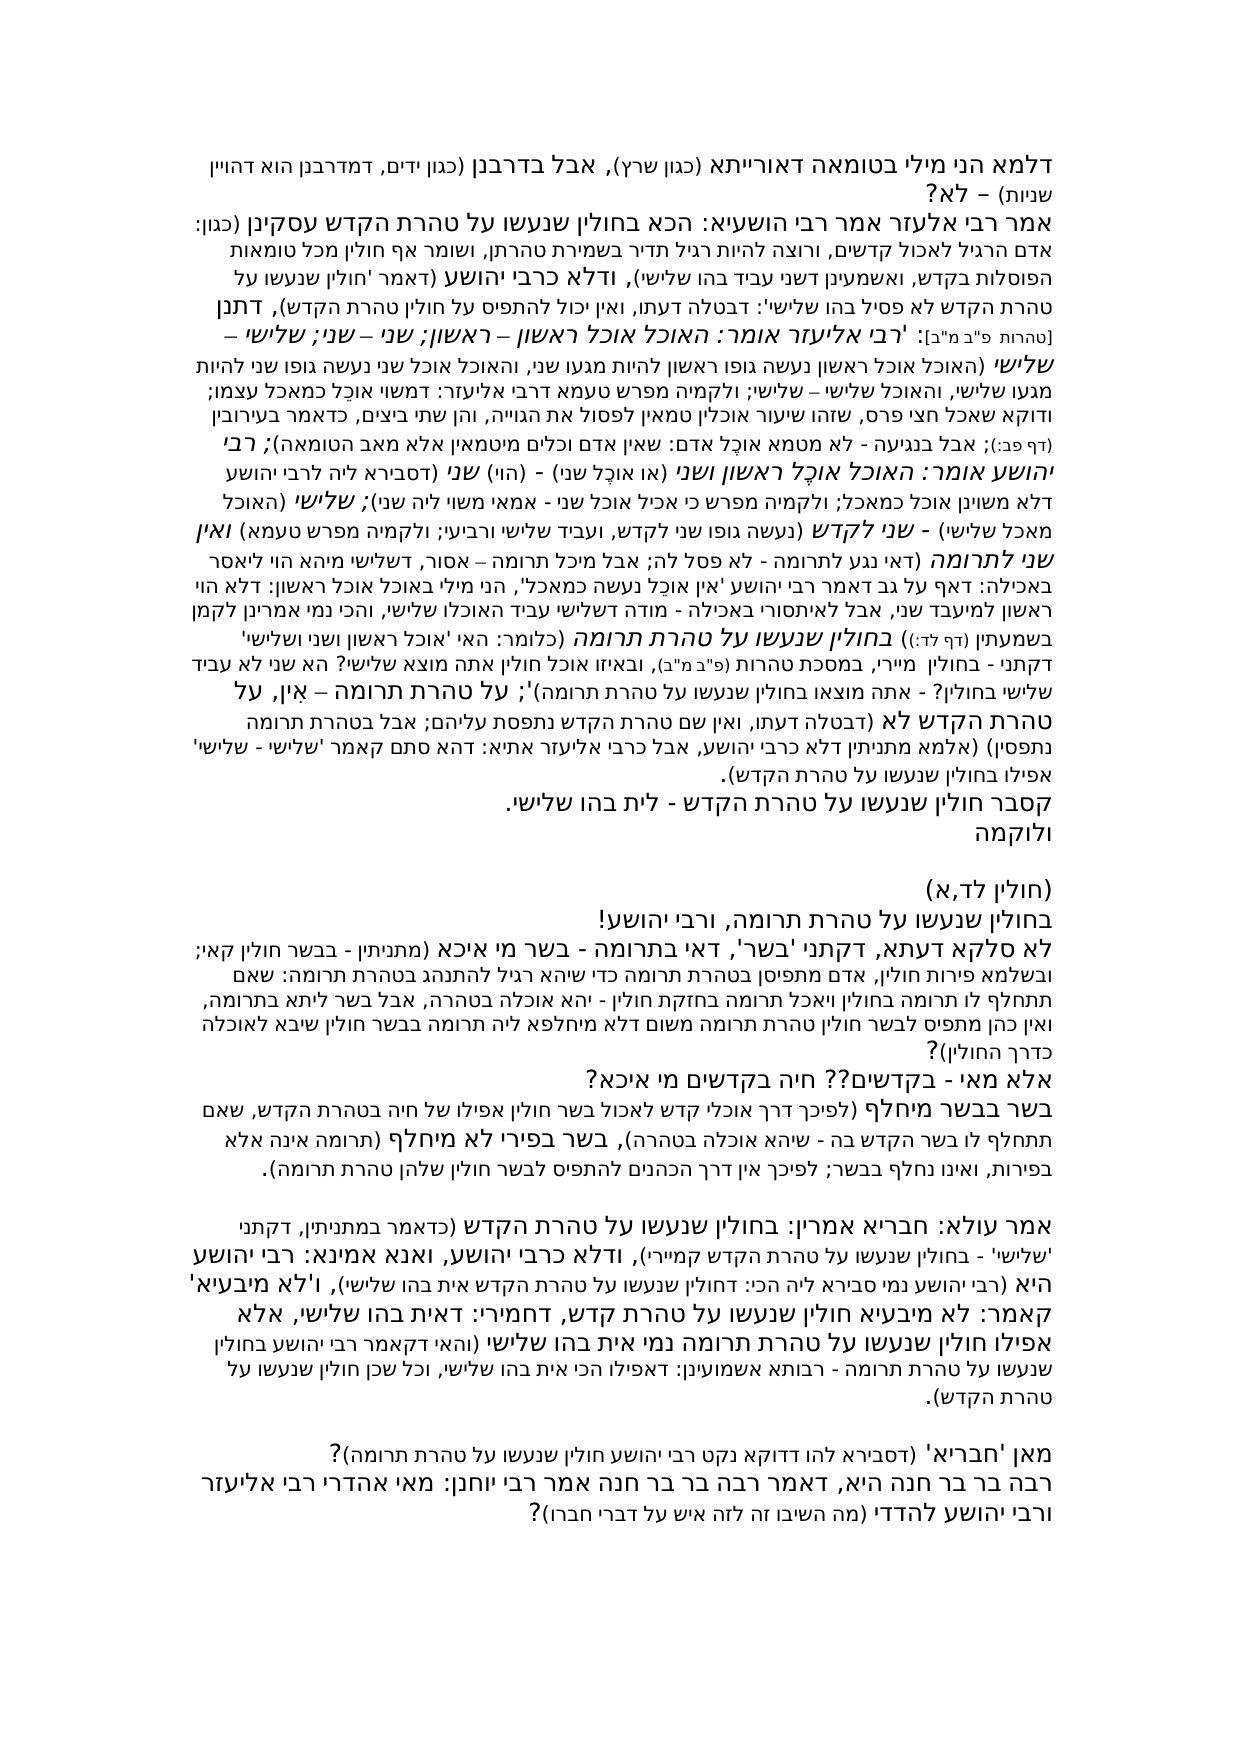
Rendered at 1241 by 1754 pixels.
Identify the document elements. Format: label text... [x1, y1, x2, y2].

text רבה בר בר חנה היא, דאמר רבה בר בר חנה אמר רבי יוחנן: מאי אהדרי רבי אליעזר ורבי יהושע להדדי (מה השיבו זה לזה איש על דברי חברו)? [187, 1469, 1053, 1527]
text (חולין לד,א) [187, 876, 1053, 905]
text דלמא הני מילי בטומאה דאורייתא (כגון שרץ), אבל בדרבנן (כגון ידים, דמדרבנן הוא דהויין שניות) – לא? [187, 150, 1053, 208]
text קסבר חולין שנעשו על טהרת הקדש - לית בהו שלישי. [187, 788, 1053, 818]
text אמר רבי אלעזר אמר רבי הושעיא: הכא בחולין שנעשו על טהרת הקדש עסקינן (כגון: אדם הרגיל לאכול קדשים, ורוצה להיות רגיל תדיר בשמירת טהרתן, ושומר אף חולין מכל טומאות הפוסלות בקדש, ואשמעינן דשני עביד בהו שלישי), ודלא כרבי יהושע (דאמר 'חולין שנעשו על טהרת הקדש לא פסיל בהו שלישי': דבטלה דעתו, ואין יכול להתפיס על חולין טהרת הקדש), דתנן [טהרות פ"ב מ"ב]: 'רבי אליעזר אומר: האוכל אוכל ראשון – ראשון; שני – שני; שלישי – שלישי (האוכל אוכל ראשון נעשה גופו ראשון להיות מגעו שני, והאוכל אוכל שני נעשה גופו שני להיות מגעו שלישי, והאוכל שלישי – שלישי; ולקמיה מפרש טעמא דרבי אליעזר: דמשוי אוכֵל כמאכל עצמו; ודוקא שאכל חצי פרס, שזהו שיעור אוכלין טמאין לפסול את הגוייה, והן שתי ביצים, כדאמר בעירובין (דף פב:); אבל בנגיעה - לא מטמא אוכֶל אדם: שאין אדם וכלים מיטמאין אלא מאב הטומאה); רבי יהושע אומר: האוכל אוכֶל ראשון ושני (או אוכֶל שני) - (הוי) שני (דסבירא ליה לרבי יהושע דלא משוינן אוכל כמאכל; ולקמיה מפרש כי אכיל אוכל שני - אמאי משוי ליה שני); שלישי (האוכל מאכל שלישי) - שני לקדש (נעשה גופו שני לקדש, ועביד שלישי ורביעי; ולקמיה מפרש טעמא) ואין שני לתרומה (דאי נגע לתרומה - לא פסל לה; אבל מיכל תרומה – אסור, דשלישי מיהא הוי ליאסר באכילה: דאף על גב דאמר רבי יהושע 'אין אוכֵל נעשה כמאכל', הני מילי באוכל אוכל ראשון: דלא הוי ראשון למיעבד שני, אבל לאיתסורי באכילה - מודה דשלישי עביד האוכלו שלישי, והכי נמי אמרינן לקמן בשמעתין (דף לד:)) בחולין שנעשו על טהרת תרומה (כלומר: האי 'אוכל ראשון ושני ושלישי' דקתני - בחולין מיירי, במסכת טהרות (פ"ב מ"ב), ובאיזו אוכל חולין אתה מוצא שלישי? הא שני לא עביד שלישי בחולין? - אתה מוצאו בחולין שנעשו על טהרת תרומה)'; על טהרת תרומה – אִין, על טהרת הקדש לא (דבטלה דעתו, ואין שם טהרת הקדש נתפסת עליהם; אבל בטהרת תרומה נתפסין) (אלמא מתניתין דלא כרבי יהושע, אבל כרבי אליעזר אתיא: דהא סתם קאמר 'שלישי - שלישי' אפילו בחולין שנעשו על טהרת הקדש). [187, 208, 1053, 788]
text אלא מאי - בקדשים?? חיה בקדשים מי איכא? [187, 1065, 1053, 1094]
text מאן 'חבריא' (דסבירא להו דדוקא נקט רבי יהושע חולין שנעשו על טהרת תרומה)? [187, 1439, 1053, 1469]
text בחולין שנעשו על טהרת תרומה, ורבי יהושע! [187, 905, 1053, 934]
text ולוקמה [187, 818, 1053, 847]
text לא סלקא דעתא, דקתני 'בשר', דאי בתרומה - בשר מי איכא (מתניתין - בבשר חולין קאי; ובשלמא פירות חולין, אדם מתפיסן בטהרת תרומה כדי שיהא רגיל להתנהג בטהרת תרומה: שאם תתחלף לו תרומה בחולין ויאכל תרומה בחזקת חולין - יהא אוכלה בטהרה, אבל בשר ליתא בתרומה, ואין כהן מתפיס לבשר חולין טהרת תרומה משום דלא מיחלפא ליה תרומה בבשר חולין שיבא לאוכלה כדרך החולין)? [187, 934, 1053, 1065]
text בשר בבשר מיחלף (לפיכך דרך אוכלי קדש לאכול בשר חולין אפילו של חיה בטהרת הקדש, שאם תתחלף לו בשר הקדש בה - שיהא אוכלה בטהרה), בשר בפירי לא מיחלף (תרומה אינה אלא בפירות, ואינו נחלף בבשר; לפיכך אין דרך הכהנים להתפיס לבשר חולין שלהן טהרת תרומה). [187, 1094, 1053, 1182]
text אמר עולא: חבריא אמרין: בחולין שנעשו על טהרת הקדש (כדאמר במתניתין, דקתני 'שלישי' - בחולין שנעשו על טהרת הקדש קמיירי), ודלא כרבי יהושע, ואנא אמינא: רבי יהושע היא (רבי יהושע נמי סבירא ליה הכי: דחולין שנעשו על טהרת הקדש אית בהו שלישי), ו'לא מיבעיא' קאמר: לא מיבעיא חולין שנעשו על טהרת קדש, דחמירי: דאית בהו שלישי, אלא אפילו חולין שנעשו על טהרת תרומה נמי אית בהו שלישי (והאי דקאמר רבי יהושע בחולין שנעשו על טהרת תרומה - רבותא אשמועינן: דאפילו הכי אית בהו שלישי, וכל שכן חולין שנעשו על טהרת הקדש). [187, 1211, 1053, 1411]
